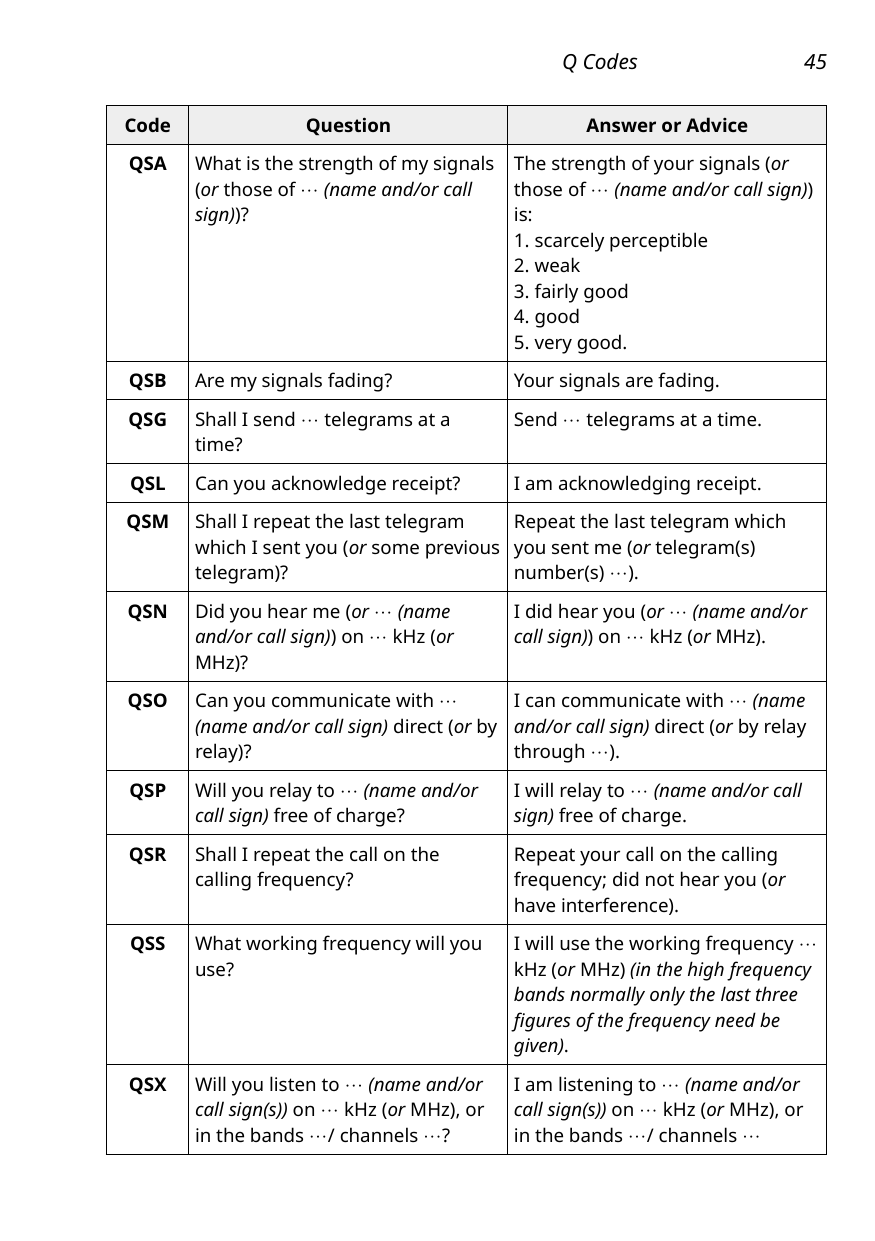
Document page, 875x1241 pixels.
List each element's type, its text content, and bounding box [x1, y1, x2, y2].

table_cell Your signals are fading. [508, 362, 826, 399]
table_cell What is the strength of my signals (or those of  (name and/or call sign))? [189, 145, 507, 361]
table_header Question [189, 106, 507, 144]
table_cell I am acknowledging receipt. [508, 464, 826, 502]
table_cell I can communicate with  (name and/or call sign) direct (or by relay through ). [508, 682, 826, 770]
table_cell Repeat your call on the calling frequency; did not hear you (or have interference). [508, 835, 826, 923]
table_cell Did you hear me (or  (name and/or call sign)) on  kHz (or MHz)? [189, 592, 507, 681]
table_cell Shall I send  telegrams at a time? [189, 400, 507, 463]
table_cell Will you relay to  (name and/or call sign) free of charge? [189, 771, 507, 834]
table_cell Are my signals fading? [189, 362, 507, 399]
table_cell QSO [107, 682, 188, 770]
table_cell QSN [107, 592, 188, 681]
table_cell QSL [107, 464, 188, 502]
table_cell Will you listen to  (name and/or call sign(s)) on  kHz (or MHz), or in the bands / channels ? [189, 1065, 507, 1153]
table_cell Can you communicate with  (name and/or call sign) direct (or by relay)? [189, 682, 507, 770]
table_cell QSR [107, 835, 188, 923]
table_cell QSA [107, 145, 188, 361]
table_cell I will relay to  (name and/or call sign) free of charge. [508, 771, 826, 834]
table_cell QSM [107, 503, 188, 591]
table_header Answer or Advice [508, 106, 826, 144]
table_cell QSS [107, 925, 188, 1064]
table_header Code [107, 106, 188, 144]
table_cell Shall I repeat the last telegram which I sent you (or some previous telegram)? [189, 503, 507, 591]
table_cell Shall I repeat the call on the calling frequency? [189, 835, 507, 923]
table_cell QSB [107, 362, 188, 399]
table_cell I did hear you (or  (name and/or call sign)) on  kHz (or MHz). [508, 592, 826, 681]
table_cell Send  telegrams at a time. [508, 400, 826, 463]
table_cell I am listening to  (name and/or call sign(s)) on  kHz (or MHz), or in the bands / channels  [508, 1065, 826, 1153]
table_cell QSX [107, 1065, 188, 1153]
table_cell What working frequency will you use? [189, 925, 507, 1064]
table_cell QSP [107, 771, 188, 834]
table_cell I will use the working frequency  kHz (or MHz) (in the high frequency bands normally only the last three figures of the frequency need be given). [508, 925, 826, 1064]
table_cell The strength of your signals (or those of  (name and/or call sign)) is: 1. scarcely perceptible 2. weak 3. fairly good 4. good 5. very good. [508, 145, 826, 361]
table_cell Can you acknowledge receipt? [189, 464, 507, 502]
table_cell QSG [107, 400, 188, 463]
table_cell Repeat the last telegram which you sent me (or telegram(s) number(s) ). [508, 503, 826, 591]
